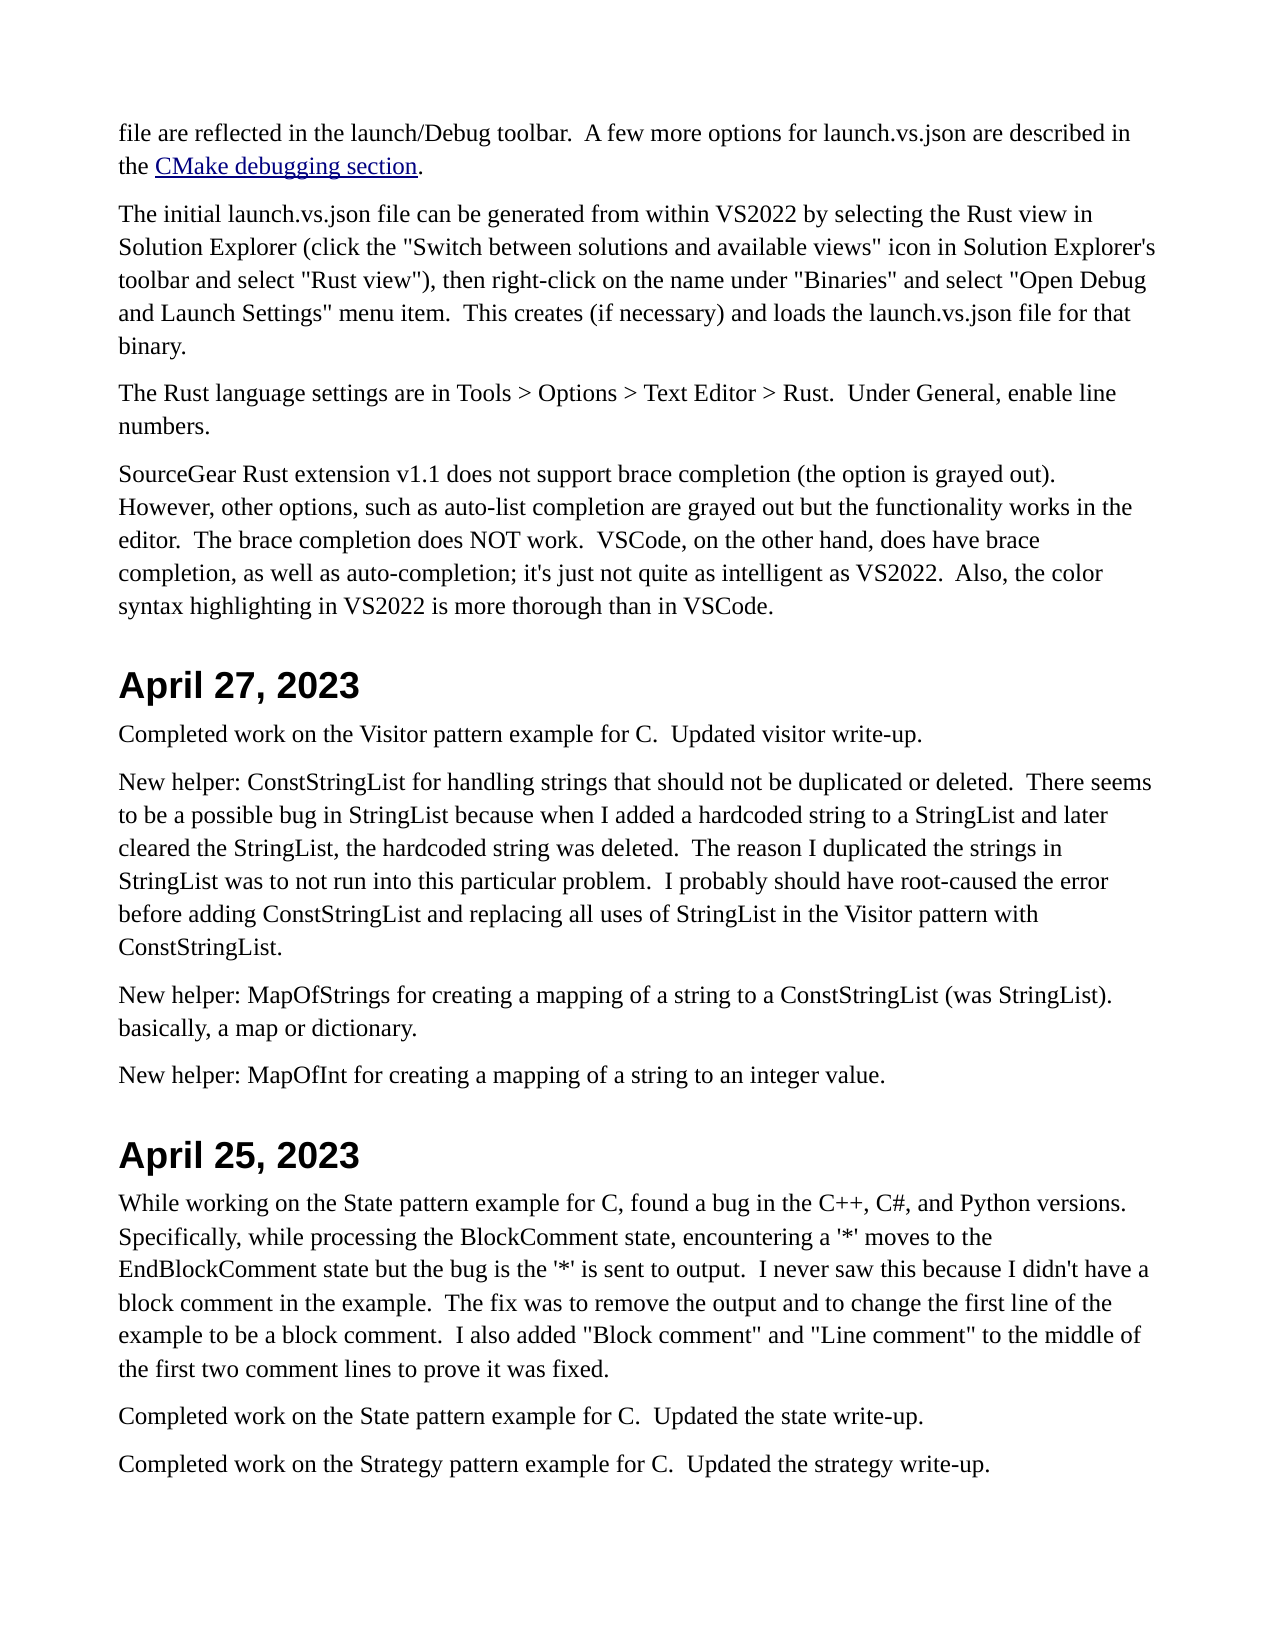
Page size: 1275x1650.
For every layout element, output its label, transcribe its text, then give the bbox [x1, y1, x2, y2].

text New helper: ConstStringList for handling strings that should not be duplicated or deleted. There seems to be a possible bug in StringList because when I added a hardcoded string to a StringList and later cleared the StringList, the hardcoded string was deleted. The reason I duplicated the strings in StringList was to not run into this particular problem. I probably should have root-caused the error before adding ConstStringList and replacing all uses of StringList in the Visitor pattern with ConstStringList. [118, 767, 1157, 961]
text New helper: MapOfInt for creating a mapping of a string to an integer value. [118, 1060, 1157, 1089]
subtitle April 27, 2023 [118, 664, 1157, 707]
text The Rust language settings are in Tools > Options > Text Editor > Rust. Under General, enable line numbers. [118, 378, 1157, 440]
text While working on the State pattern example for C, found a bug in the C++, C#, and Python versions. Specifically, while processing the BlockComment state, encountering a '*' moves to the EndBlockComment state but the bug is the '*' is sent to output. I never saw this because I didn't have a block comment in the example. The fix was to remove the output and to change the first line of the example to be a block comment. I also added "Block comment" and "Line comment" to the middle of the first two comment lines to prove it was fixed. [118, 1188, 1157, 1382]
text Completed work on the Strategy pattern example for C. Updated the strategy write-up. [118, 1449, 1157, 1478]
subtitle April 25, 2023 [118, 1133, 1157, 1176]
text SourceGear Rust extension v1.1 does not support brace completion (the option is grayed out). However, other options, such as auto-list completion are grayed out but the functionality works in the editor. The brace completion does NOT work. VSCode, on the other hand, does have brace completion, as well as auto-completion; it's just not quite as intelligent as VS2022. Also, the color syntax highlighting in VS2022 is more thorough than in VSCode. [118, 459, 1157, 620]
text file are reflected in the launch/Debug toolbar. A few more options for launch.vs.json are described in the CMake debugging section. [118, 118, 1157, 180]
text The initial launch.vs.json file can be generated from within VS2022 by selecting the Rust view in Solution Explorer (click the "Switch between solutions and available views" icon in Solution Explorer's toolbar and select "Rust view"), then right-click on the name under "Binaries" and select "Open Debug and Launch Settings" menu item. This creates (if necessary) and loads the launch.vs.json file for that binary. [118, 199, 1157, 359]
text New helper: MapOfStrings for creating a mapping of a string to a ConstStringList (was StringList). basically, a map or dictionary. [118, 980, 1157, 1041]
text Completed work on the State pattern example for C. Updated the state write-up. [118, 1401, 1157, 1430]
text Completed work on the Visitor pattern example for C. Updated visitor write-up. [118, 719, 1157, 748]
